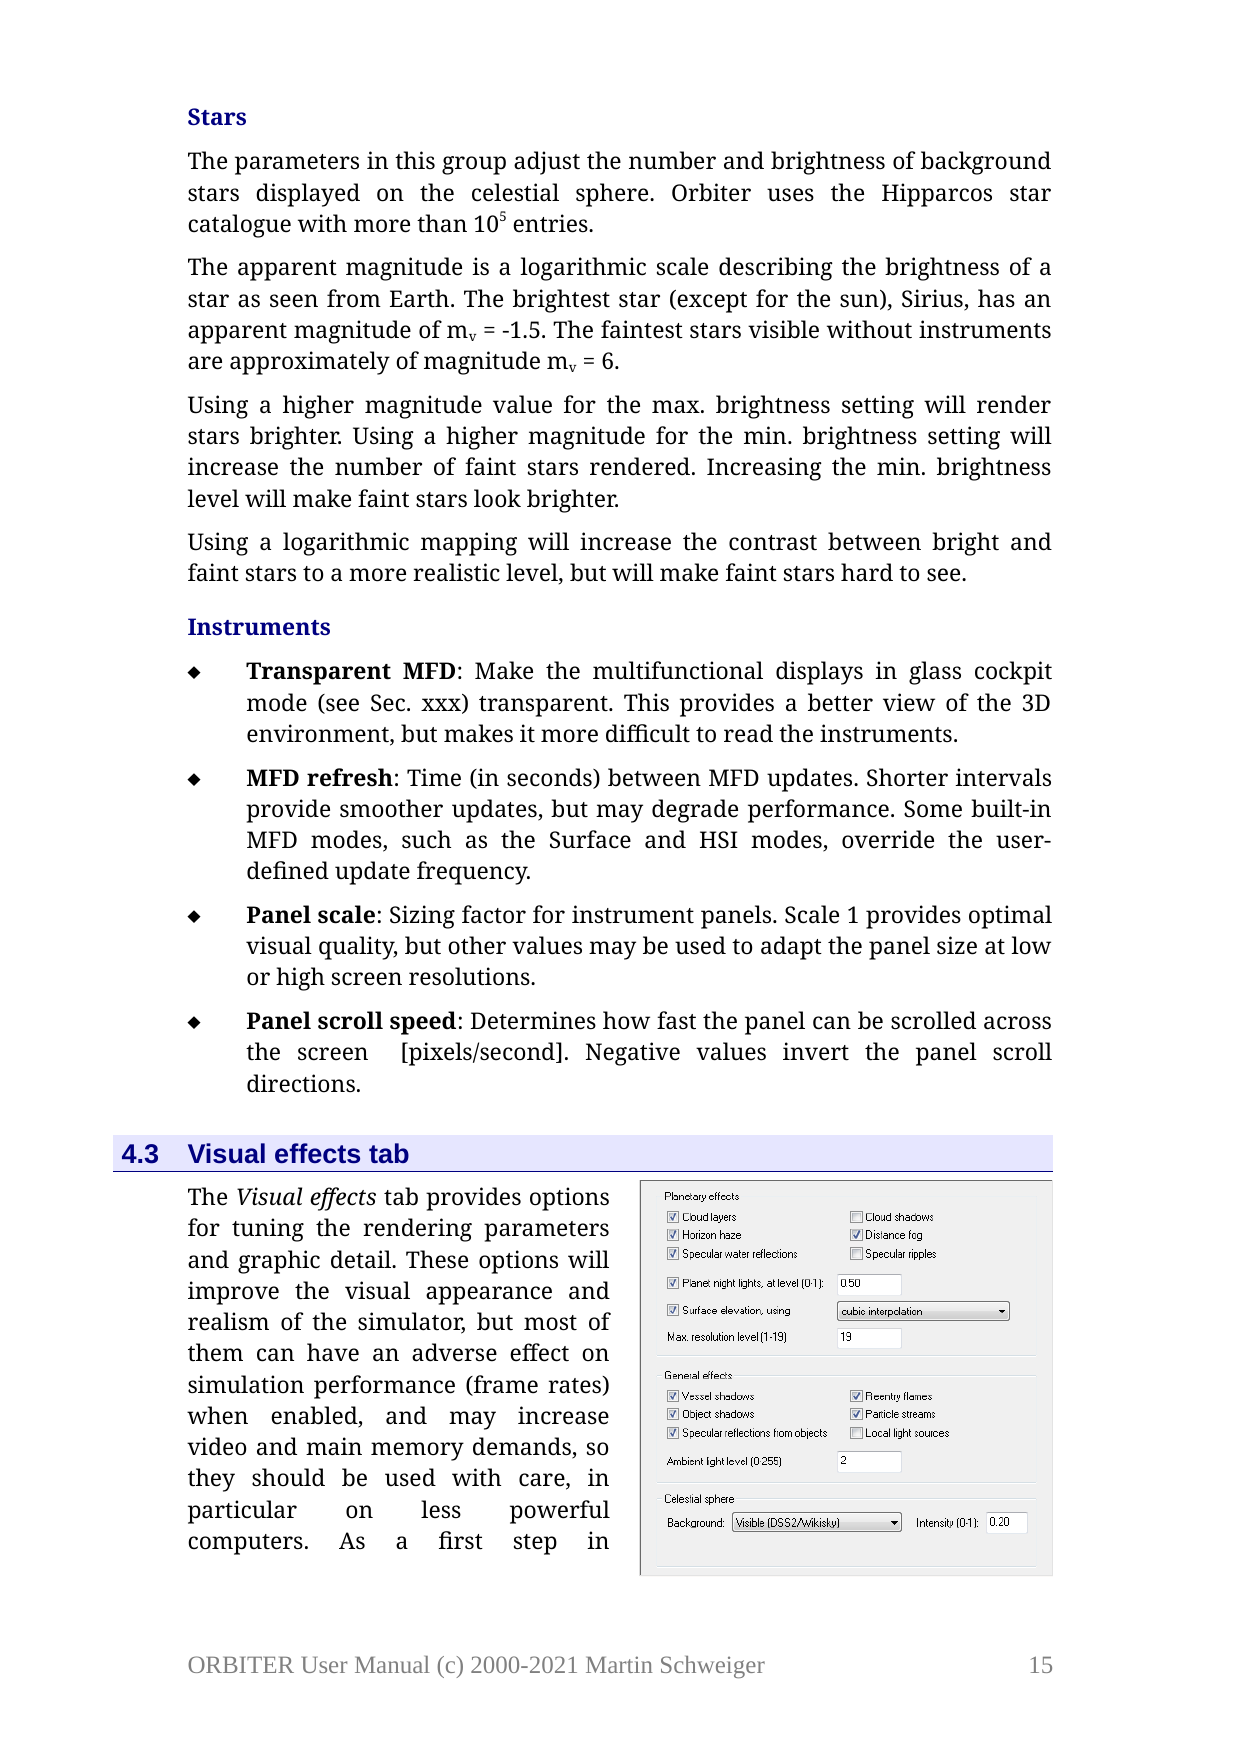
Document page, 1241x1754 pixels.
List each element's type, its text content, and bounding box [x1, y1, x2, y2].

picture [639, 1180, 1053, 1577]
list MFD refresh: Time (in seconds) between MFD updates. Shorter intervals provide smoother updates, but may degrade performance. Some built-in MFD modes, such as the Surface and HSI modes, override the user-defined update frequency. [187, 761, 1053, 886]
subtitle Instruments [187, 611, 1053, 642]
list Panel scale: Sizing factor for instrument panels. Scale 1 provides optimal visual quality, but other values may be used to adapt the panel size at low or high screen resolutions. [187, 898, 1053, 992]
text Using a logarithmic mapping will increase the contrast between bright and faint stars to a more realistic level, but will make faint stars hard to see. [187, 526, 1053, 588]
list Transparent MFD: Make the multifunctional displays in glass cockpit mode (see Sec. xxx) transparent. This provides a better view of the 3D environment, but makes it more difficult to read the instruments. [187, 655, 1053, 748]
text The parameters in this group adjust the number and brightness of background stars displayed on the celestial sphere. Orbiter uses the Hipparcos star catalogue with more than 105 entries. [187, 145, 1053, 238]
text The apparent magnitude is a logarithmic scale describing the brightness of a star as seen from Earth. The brightest star (except for the sun), Sirius, has an apparent magnitude of mv = -1.5. The faintest stars visible without instruments are approximately of magnitude mv = 6. [187, 251, 1053, 376]
text The Visual effects tab provides options for tuning the rendering parameters and graphic detail. These options will improve the visual appearance and realism of the simulator, but most of them can have an adverse effect on simulation performance (frame rates) when enabled, and may increase video and main memory demands, so they should be used with care, in particular on less powerful computers. As a first step in [187, 1181, 639, 1556]
subtitle Stars [187, 100, 1053, 132]
text Using a higher magnitude value for the max. brightness setting will render stars brighter. Using a higher magnitude for the min. brightness setting will increase the number of faint stars rendered. Increasing the min. brightness level will make faint stars look brighter. [187, 388, 1053, 513]
list Panel scroll speed: Determines how fast the panel can be scrolled across the screen [pixels/second]. Negative values invert the panel scroll directions. [187, 1004, 1053, 1098]
subtitle Visual effects tab [113, 1135, 1053, 1171]
